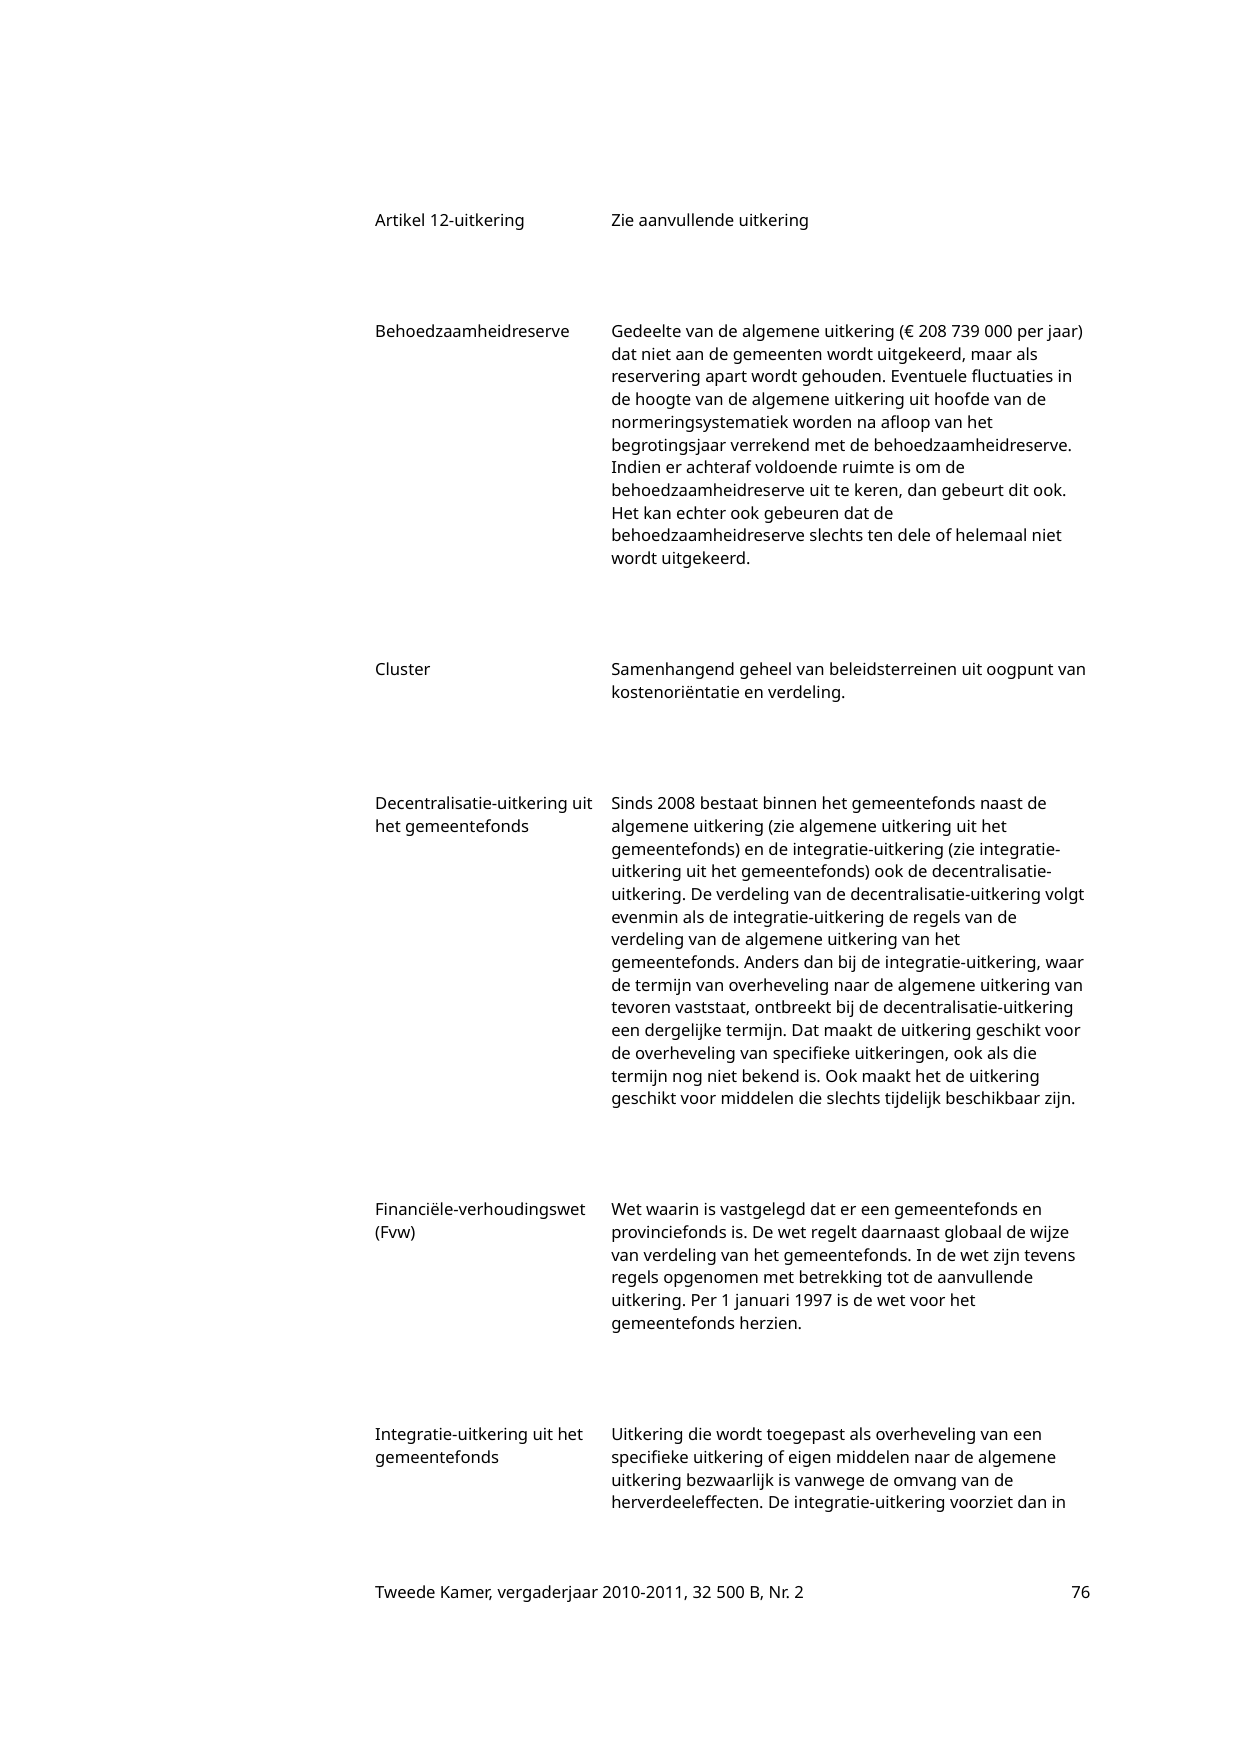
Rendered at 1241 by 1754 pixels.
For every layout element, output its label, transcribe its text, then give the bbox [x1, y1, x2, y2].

table_cell Cluster [375, 658, 611, 733]
table_cell [611, 150, 1090, 208]
table_cell Uitkering die wordt toegepast als overheveling van een specifieke uitkering of eigen middelen naar de algemene uitkering bezwaarlijk is vanwege de omvang van de herverdeeleffecten. De integratie-uitkering voorziet dan in [611, 1423, 1090, 1513]
table_cell [611, 599, 1090, 658]
table_cell [611, 261, 1090, 319]
table_cell [375, 261, 611, 319]
table_cell Gedeelte van de algemene uitkering (€ 208 739 000 per jaar) dat niet aan de gemeenten wordt uitgekeerd, maar als reservering apart wordt gehouden. Eventuele fluctuaties in de hoogte van de algemene uitkering uit hoofde van de normeringsystematiek worden na afloop van het begrotingsjaar verrekend met de behoedzaamheidreserve. Indien er achteraf voldoende ruimte is om de behoedzaamheidreserve uit te keren, dan gebeurt dit ook. Het kan echter ook gebeuren dat de behoedzaamheidreserve slechts ten dele of helemaal niet wordt uitgekeerd. [611, 320, 1090, 599]
table_cell Zie aanvullende uitkering [611, 209, 1090, 261]
table_cell [375, 1364, 611, 1423]
table_cell Wet waarin is vastgelegd dat er een gemeentefonds en provinciefonds is. De wet regelt daarnaast globaal de wijze van verdeling van het gemeentefonds. In de wet zijn tevens regels opgenomen met betrekking tot de aanvullende uitkering. Per 1 januari 1997 is de wet voor het gemeentefonds herzien. [611, 1198, 1090, 1364]
table_cell [375, 150, 611, 208]
table_cell Artikel 12-uitkering [375, 209, 611, 261]
table_cell [375, 733, 611, 792]
table_cell [611, 1140, 1090, 1198]
table_cell [375, 599, 611, 658]
table_cell [611, 1364, 1090, 1423]
table_cell Integratie-uitkering uit het gemeentefonds [375, 1423, 611, 1513]
table_cell Financiële-verhoudingswet (Fvw) [375, 1198, 611, 1364]
table_cell Sinds 2008 bestaat binnen het gemeentefonds naast de algemene uitkering (zie algemene uitkering uit het gemeentefonds) en de integratie-uitkering (zie integratie-uitkering uit het gemeentefonds) ook de decentralisatie-uitkering. De verdeling van de decentralisatie-uitkering volgt evenmin als de integratie-uitkering de regels van de verdeling van de algemene uitkering van het gemeentefonds. Anders dan bij de integratie-uitkering, waar de termijn van overheveling naar de algemene uitkering van tevoren vaststaat, ontbreekt bij de decentralisatie-uitkering een dergelijke termijn. Dat maakt de uitkering geschikt voor de overheveling van specifieke uitkeringen, ook als die termijn nog niet bekend is. Ook maakt het de uitkering geschikt voor middelen die slechts tijdelijk beschikbaar zijn. [611, 792, 1090, 1139]
table_cell Behoedzaamheidreserve [375, 320, 611, 599]
table_cell [375, 1140, 611, 1198]
table_cell [611, 733, 1090, 792]
table_cell Decentralisatie-uitkering uit het gemeentefonds [375, 792, 611, 1139]
table_cell Samenhangend geheel van beleidsterreinen uit oogpunt van kostenoriëntatie en verdeling. [611, 658, 1090, 733]
